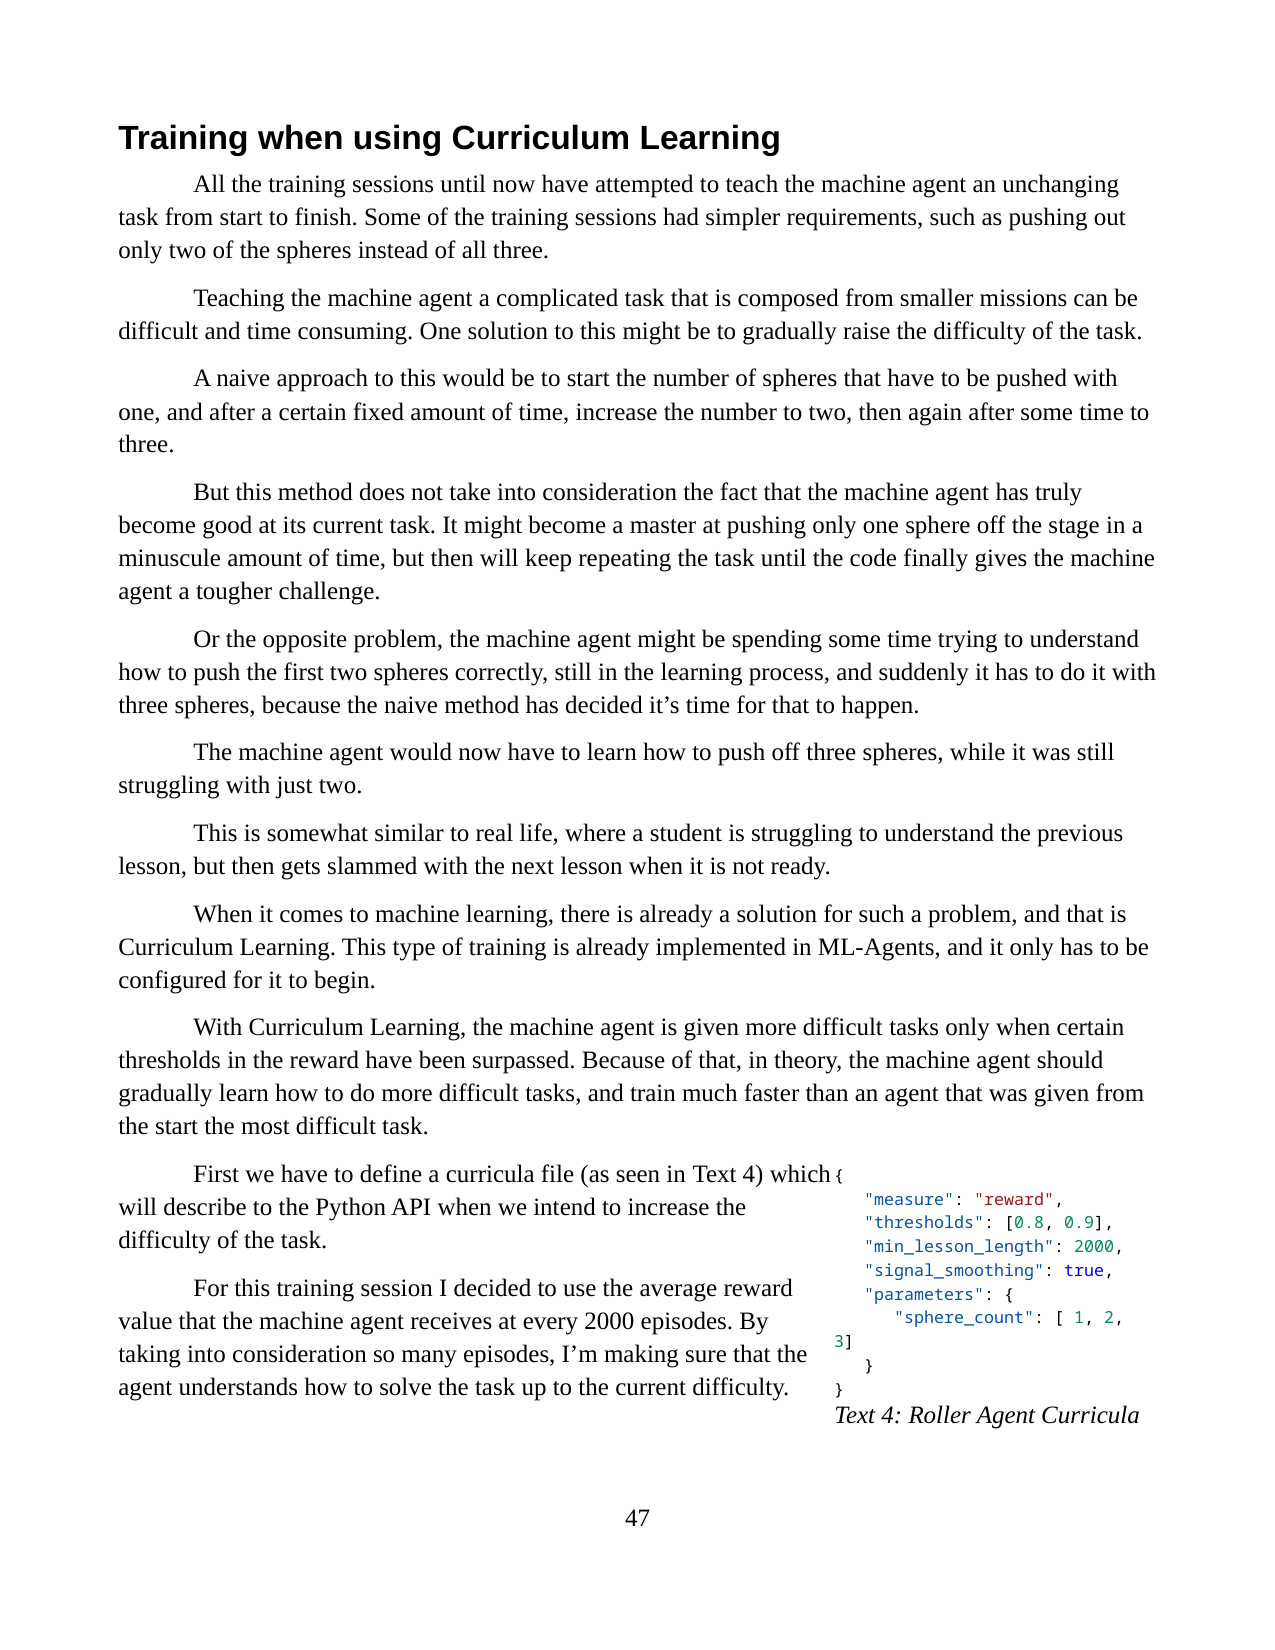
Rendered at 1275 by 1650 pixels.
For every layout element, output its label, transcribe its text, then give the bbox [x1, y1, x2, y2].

text The machine agent would now have to learn how to push off three spheres, while it was still struggling with just two. [118, 737, 1157, 799]
text With Curriculum Learning, the machine agent is given more difficult tasks only when certain thresholds in the reward have been surpassed. Because of that, in theory, the machine agent should gradually learn how to do more difficult tasks, and train much faster than an agent that was given from the start the most difficult task. [118, 1012, 1157, 1140]
subtitle Training when using Curriculum Learning [118, 118, 1157, 157]
text When it comes to machine learning, there is already a solution for such a problem, and that is Curriculum Learning. This type of training is already implemented in ML-Agents, and it only has to be configured for it to begin. [118, 899, 1157, 993]
text First we have to define a curricula file (as seen in Text 4) which will describe to the Python API when we intend to increase the difficulty of the task. [118, 1159, 1157, 1254]
text All the training sessions until now have attempted to teach the machine agent an unchanging task from start to finish. Some of the training sessions had simpler requirements, such as pushing out only two of the spheres instead of all three. [118, 169, 1157, 264]
text But this method does not take into consideration the fact that the machine agent has truly become good at its current task. It might become a master at pushing only one sphere off the stage in a minuscule amount of time, but then will keep repeating the task until the code finally gives the machine agent a tougher challenge. [118, 477, 1157, 605]
text This is somewhat similar to real life, where a student is struggling to understand the previous lesson, but then gets slammed with the next lesson when it is not ready. [118, 818, 1157, 880]
text Text 4: Roller Agent Curricula [834, 1176, 1150, 1429]
text Or the opposite problem, the machine agent might be spending some time trying to understand how to push the first two spheres correctly, still in the learning process, and suddenly it has to do it with three spheres, because the naive method has decided it’s time for that to happen. [118, 624, 1157, 719]
text For this training session I decided to use the average reward value that the machine agent receives at every 2000 episodes. By taking into consideration so many episodes, I’m making sure that the agent understands how to solve the task up to the current difficulty. [118, 1273, 834, 1401]
text Teaching the machine agent a complicated task that is composed from smaller missions can be difficult and time consuming. One solution to this might be to gradually raise the difficulty of the task. [118, 283, 1157, 345]
text A naive approach to this would be to start the number of spheres that have to be pushed with one, and after a certain fixed amount of time, increase the number to two, then again after some time to three. [118, 363, 1157, 458]
